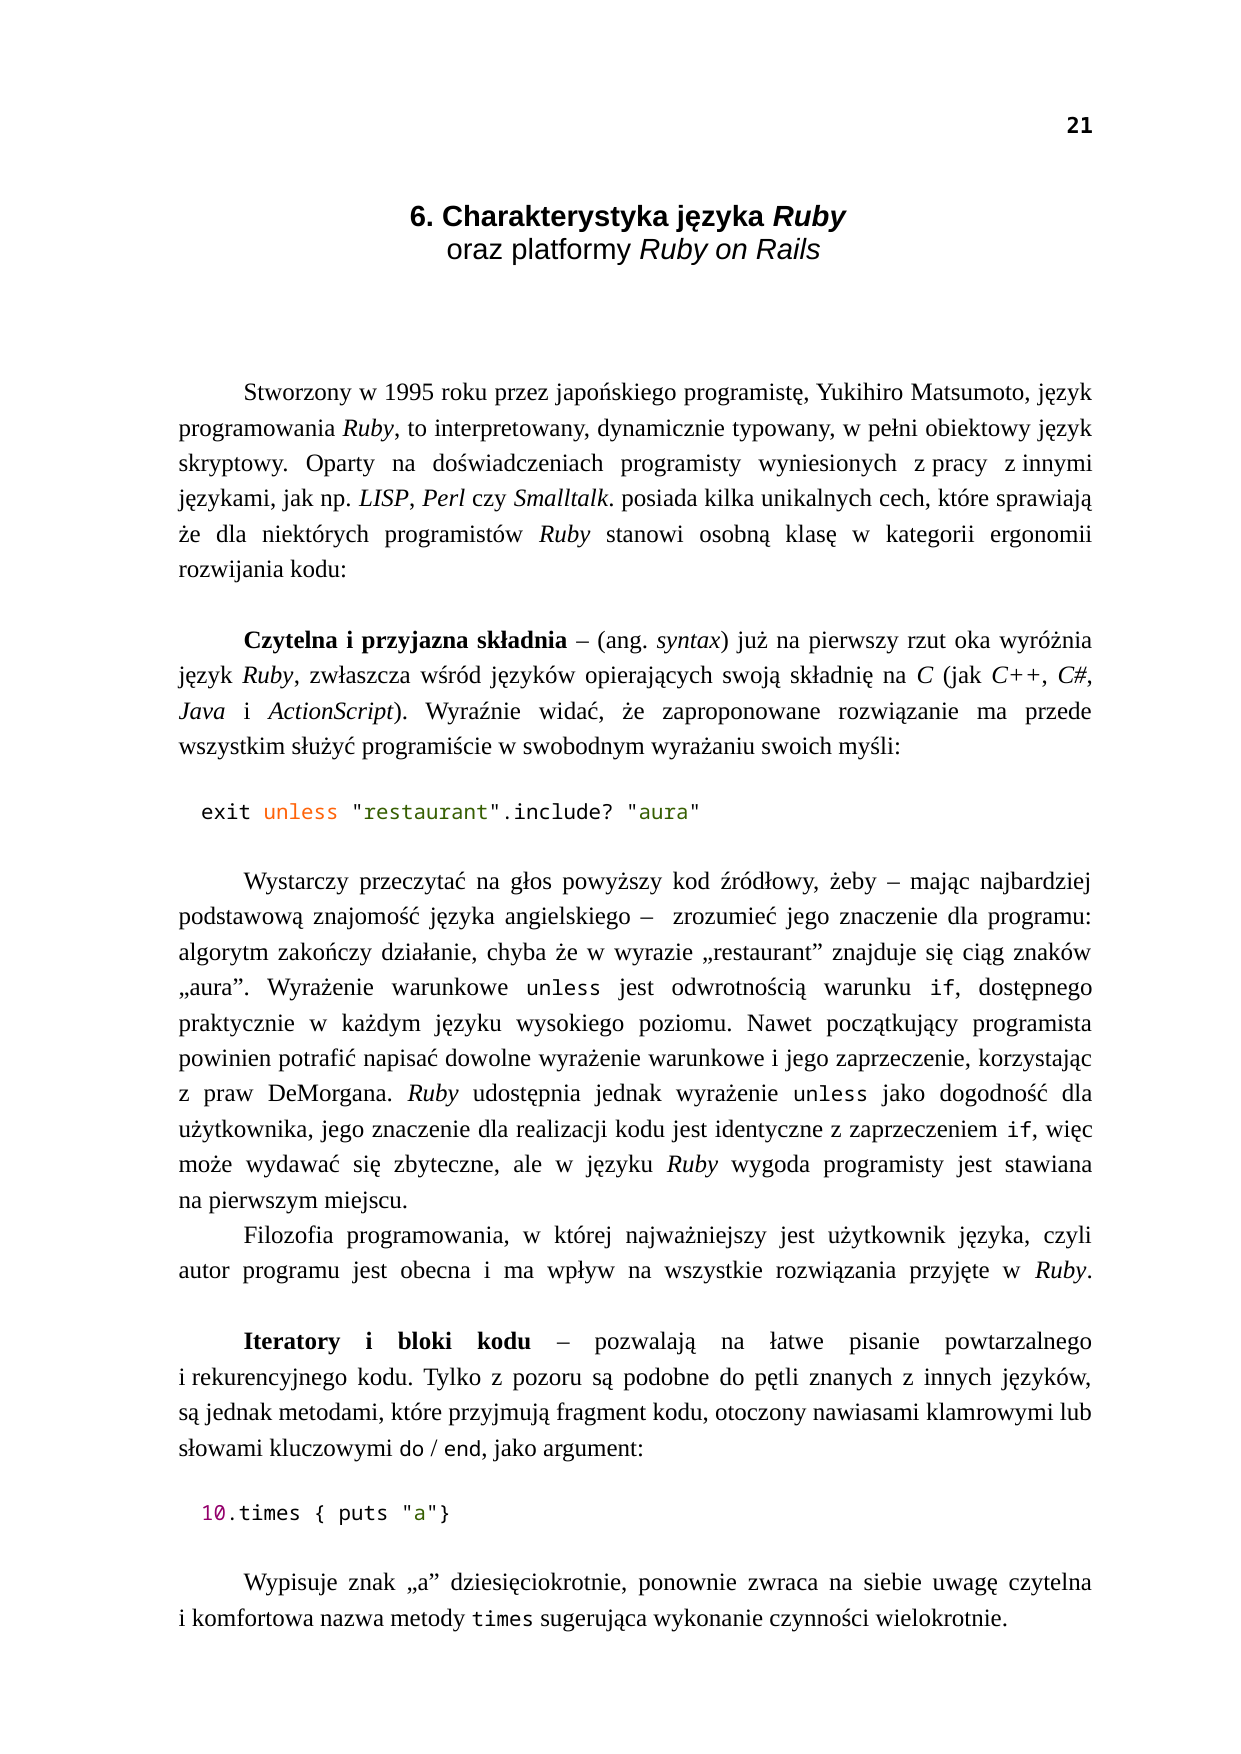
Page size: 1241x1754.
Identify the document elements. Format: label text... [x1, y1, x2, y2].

text Filozofia programowania, w której najważniejszy jest użytkownik języka, czyli autor programu jest obecna i ma wpływ na wszystkie rozwiązania przyjęte w Ruby. [178, 1215, 1093, 1321]
list Charakterystyka języka Ruby [177, 199, 1093, 232]
text Wypisuje znak „a” dziesięciokrotnie, ponownie zwraca na siebie uwagę czytelna i komfortowa nazwa metody times sugerująca wykonanie czynności wielokrotnie. [178, 1562, 1093, 1633]
text 10.times { puts "a"} [189, 1498, 1093, 1527]
text oraz platformy Ruby on Rails [177, 232, 1093, 266]
text Czytelna i przyjazna składnia – (ang. syntax) już na pierwszy rzut oka wyróżnia język Ruby, zwłaszcza wśród języków opierających swoją składnię na C (jak C++, C#, Java i ActionScript). Wyraźnie widać, że zaproponowane rozwiązanie ma przede wszystkim służyć programiście w swobodnym wyrażaniu swoich myśli: [178, 620, 1093, 762]
text Wystarczy przeczytać na głos powyższy kod źródłowy, żeby – mając najbardziej podstawową znajomość języka angielskiego – zrozumieć jego znaczenie dla programu: algorytm zakończy działanie, chyba że w wyrazie „restaurant” znajduje się ciąg znaków „aura”. Wyrażenie warunkowe unless jest odwrotnością warunku if, dostępnego praktycznie w każdym języku wysokiego poziomu. Nawet początkujący programista powinien potrafić napisać dowolne wyrażenie warunkowe i jego zaprzeczenie, korzystając z praw DeMorgana. Ruby udostępnia jednak wyrażenie unless jako dogodność dla użytkownika, jego znaczenie dla realizacji kodu jest identyczne z zaprzeczeniem if, więc może wydawać się zbyteczne, ale w języku Ruby wygoda programisty jest stawiana na pierwszym miejscu. [178, 861, 1093, 1215]
text Stworzony w 1995 roku przez japońskiego programistę, Yukihiro Matsumoto, język programowania Ruby, to interpretowany, dynamicznie typowany, w pełni obiektowy język skryptowy. Oparty na doświadczeniach programisty wyniesionych z pracy z innymi językami, jak np. LISP, Perl czy Smalltalk. posiada kilka unikalnych cech, które sprawiają że dla niektórych programistów Ruby stanowi osobną klasę w kategorii ergonomii rozwijania kodu: [178, 372, 1093, 585]
text Iteratory i bloki kodu – pozwalają na łatwe pisanie powtarzalnego i rekurencyjnego kodu. Tylko z pozoru są podobne do pętli znanych z innych języków, są jednak metodami, które przyjmują fragment kodu, otoczony nawiasami klamrowymi lub słowami kluczowymi do / end, jako argument: [178, 1321, 1093, 1463]
text exit unless "restaurant".include? "aura" [189, 797, 1093, 826]
